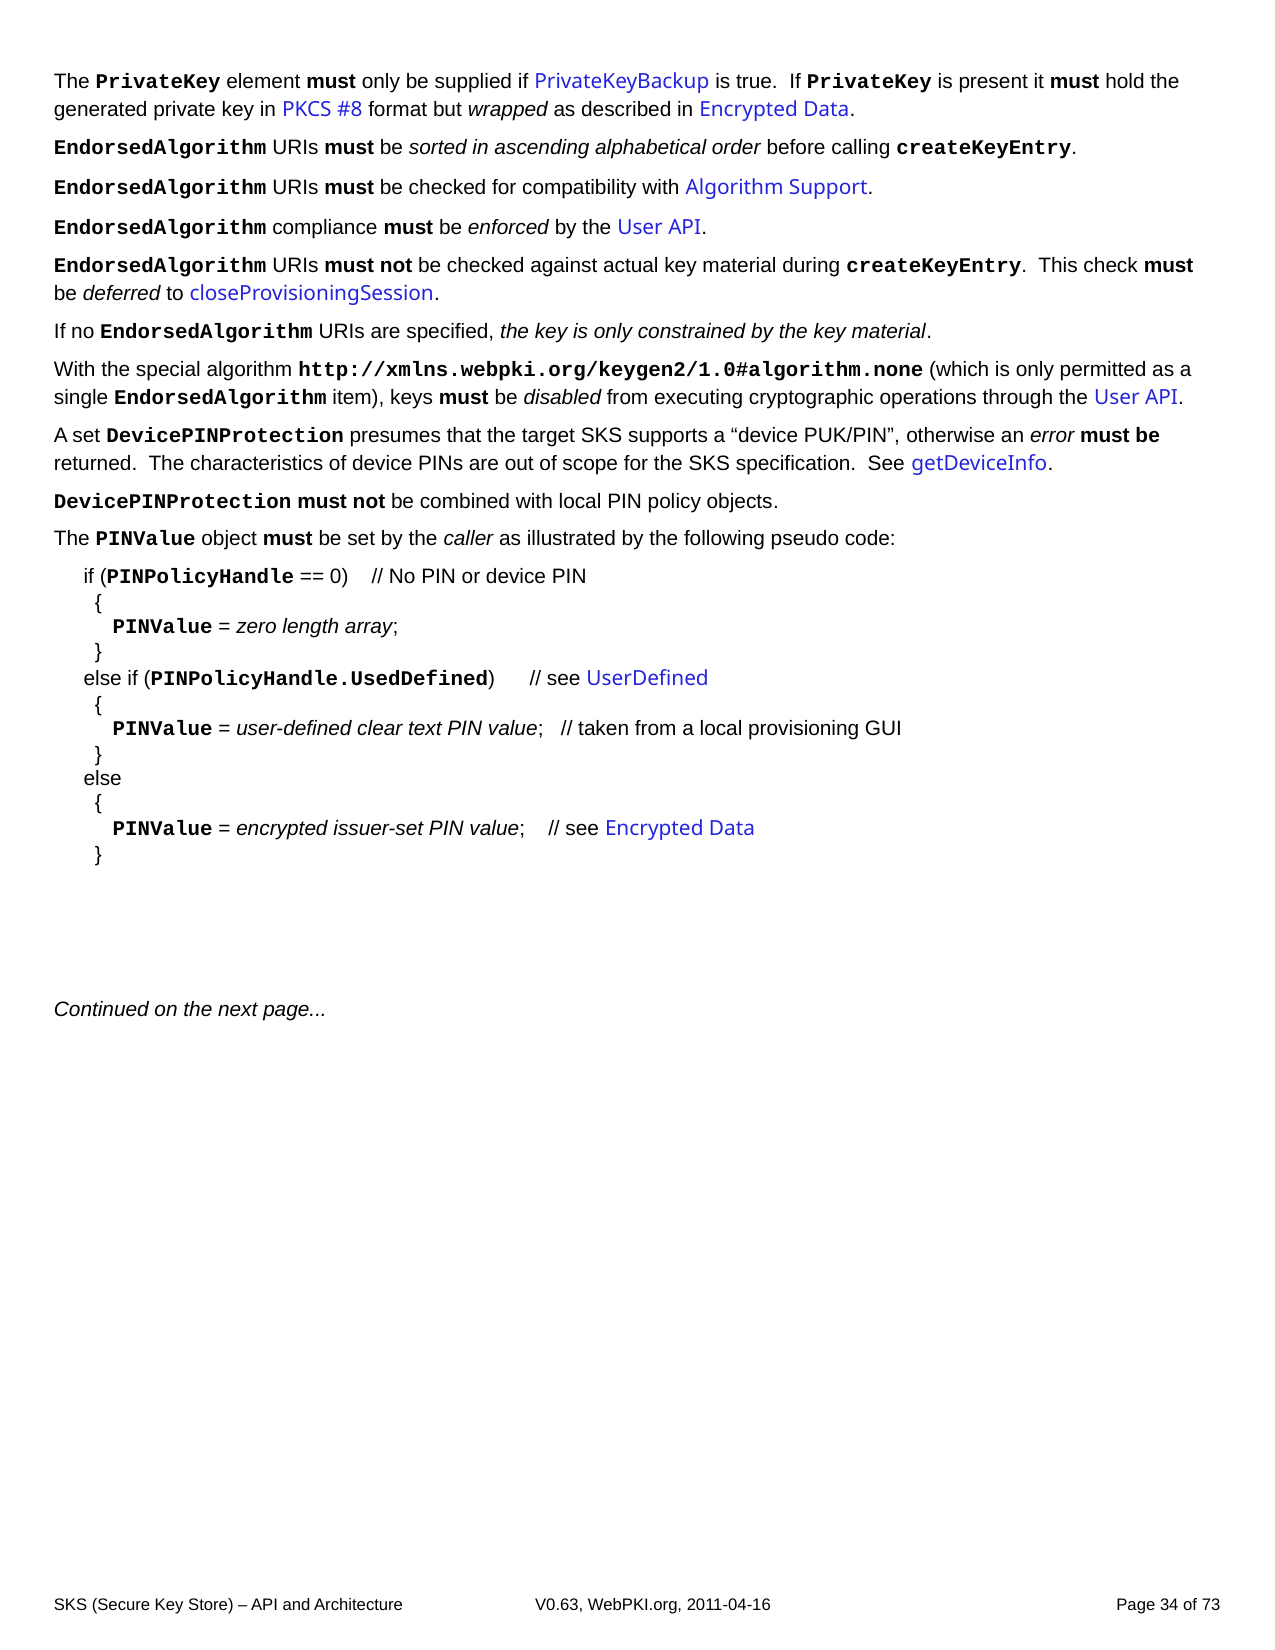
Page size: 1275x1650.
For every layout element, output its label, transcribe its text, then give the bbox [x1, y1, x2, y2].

text The PrivateKey element must only be supplied if PrivateKeyBackup is true. If PrivateKey is present it must hold the generated private key in PKCS #8 format but wrapped as described in Encrypted Data. [54, 66, 1221, 123]
text { [83, 589, 1221, 613]
text { [83, 692, 1221, 716]
text { [83, 789, 1221, 813]
text PINValue = user-defined clear text PIN value; // taken from a local provisioning GUI [83, 716, 1221, 742]
text } [83, 639, 1221, 663]
text } [83, 842, 1221, 866]
text else [83, 766, 1221, 789]
text EndorsedAlgorithm URIs must be sorted in ascending alphabetical order before calling createKeyEntry. [54, 134, 1221, 160]
text If no EndorsedAlgorithm URIs are specified, the key is only constrained by the key material. [54, 319, 1221, 344]
text EndorsedAlgorithm compliance must be enforced by the User API. [54, 212, 1221, 241]
text else if (PINPolicyHandle.UsedDefined) // see UserDefined [83, 663, 1221, 692]
text EndorsedAlgorithm URIs must be checked for compatibility with Algorithm Support. [54, 172, 1221, 201]
text } [83, 742, 1221, 766]
text The PINValue object must be set by the caller as illustrated by the following pseudo code: [54, 526, 1221, 552]
text DevicePINProtection must not be combined with local PIN policy objects. [54, 488, 1221, 514]
text PINValue = encrypted issuer-set PIN value; // see Encrypted Data [83, 813, 1221, 842]
text With the special algorithm http://xmlns.webpki.org/keygen2/1.0#algorithm.none (which is only permitted as a single EndorsedAlgorithm item), keys must be disabled from executing cryptographic operations through the User API. [54, 356, 1221, 411]
text EndorsedAlgorithm URIs must not be checked against actual key material during createKeyEntry. This check must be deferred to closeProvisioningSession. [54, 253, 1221, 307]
text PINValue = zero length array; [83, 613, 1221, 639]
text A set DevicePINProtection presumes that the target SKS supports a “device PUK/PIN”, otherwise an error must be returned. The characteristics of device PINs are out of scope for the SKS specification. See getDeviceInfo. [54, 422, 1221, 477]
text Continued on the next page... [54, 973, 1221, 1021]
text if (PINPolicyHandle == 0) // No PIN or device PIN [83, 564, 1221, 589]
